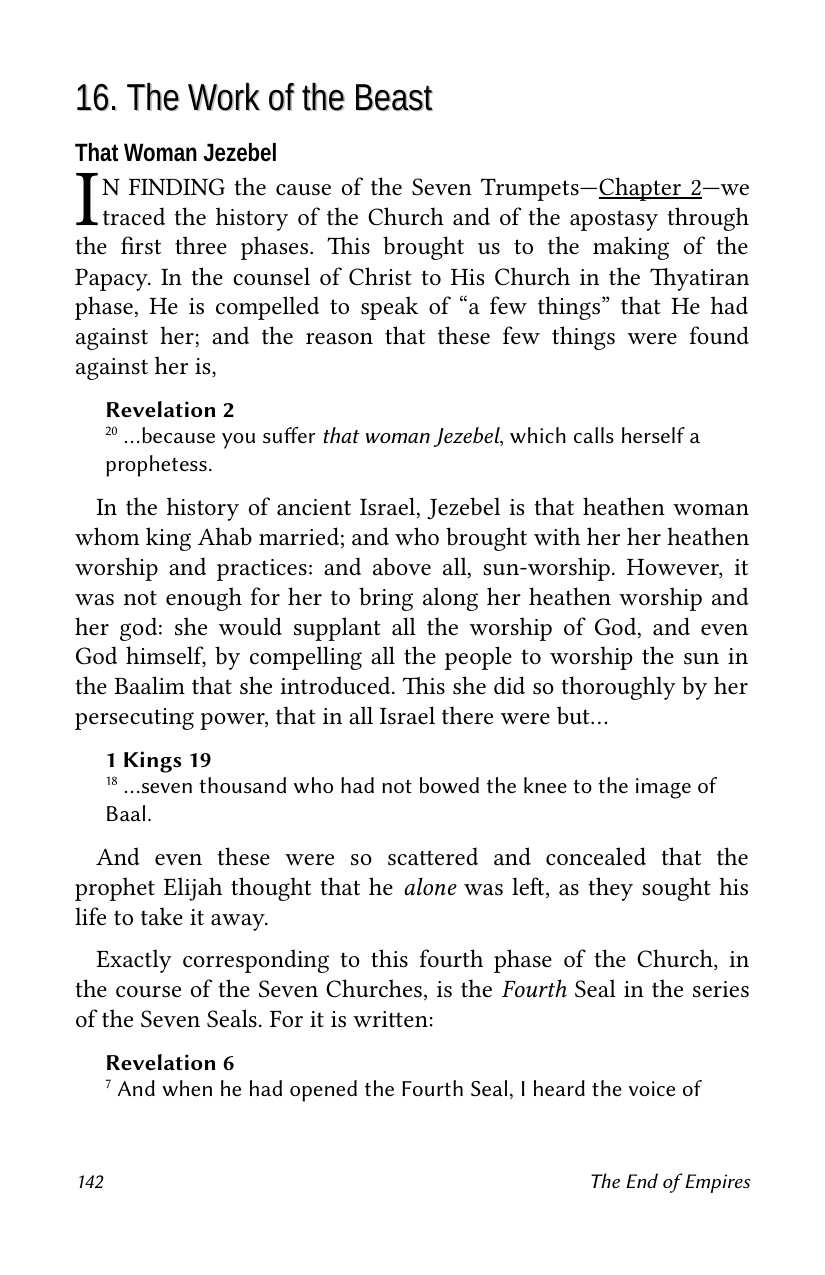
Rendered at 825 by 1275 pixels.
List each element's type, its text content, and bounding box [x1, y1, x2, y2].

text Revelation 2 [105, 397, 750, 423]
text Exactly corresponding to this fourth phase of the Church, in the course of the Seven Churches, is the Fourth Seal in the series of the Seven Seals. For it is written: [75, 945, 750, 1033]
subtitle That Woman Jezebel [75, 138, 750, 167]
text IN FINDING the cause of the Seven Trumpets—Chapter 2—we traced the history of the Church and of the apostasy through the first three phases. This brought us to the making of the Papacy. In the counsel of Christ to His Church in the Thyatiran phase, He is compelled to speak of “a few things” that He had against her; and the reason that these few things were found against her is, [75, 173, 750, 381]
text And even these were so scattered and concealed that the prophet Elijah thought that he alone was left, as they sought his life to take it away. [75, 843, 750, 931]
text In the history of ancient Israel, Jezebel is that heathen woman whom king Ahab married; and who brought with her her heathen worship and practices: and above all, sun-worship. However, it was not enough for her to bring along her heathen worship and her god: she would supplant all the worship of God, and even God himself, by compelling all the people to worship the sun in the Baalim that she introduced. This she did so thoroughly by her persecuting power, that in all Israel there were but… [75, 493, 750, 731]
text 20 ...because you suffer that woman Jezebel, which calls herself a prophetess. [105, 423, 720, 477]
text 7 And when he had opened the Fourth Seal, I heard the voice of [105, 1076, 720, 1102]
text 1 Kings 19 [105, 747, 750, 773]
title The Work of the Beast [75, 75, 750, 118]
text Revelation 6 [105, 1049, 750, 1076]
text 18 ...seven thousand who had not bowed the knee to the image of Baal. [105, 773, 720, 827]
